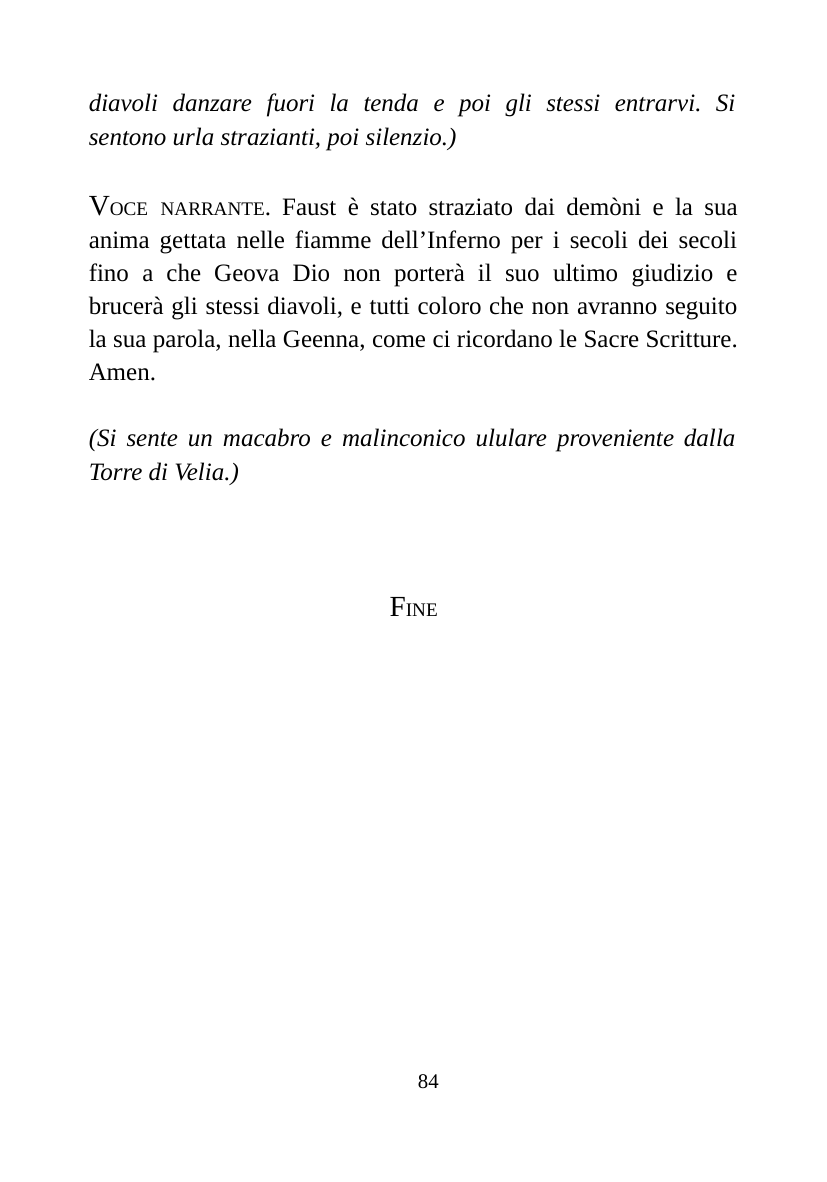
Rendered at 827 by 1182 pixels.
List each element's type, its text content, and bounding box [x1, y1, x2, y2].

text diavoli danzare fuori la tenda e poi gli stessi entrarvi. Si sentono urla strazianti, poi silenzio.) [88, 88, 738, 150]
text Voce narrante. Faust è stato straziato dai demòni e la sua anima gettata nelle fiamme dell’Inferno per i secoli dei secoli fino a che Geova Dio non porterà il suo ultimo giudizio e brucerà gli stessi diavoli, e tutti coloro che non avranno seguito la sua parola, nella Geenna, come ci ricordano le Sacre Scritture. Amen. [88, 188, 738, 386]
text (Si sente un macabro e malinconico ululare proveniente dalla Torre di Velia.) [88, 423, 738, 485]
text Fine [88, 589, 738, 622]
